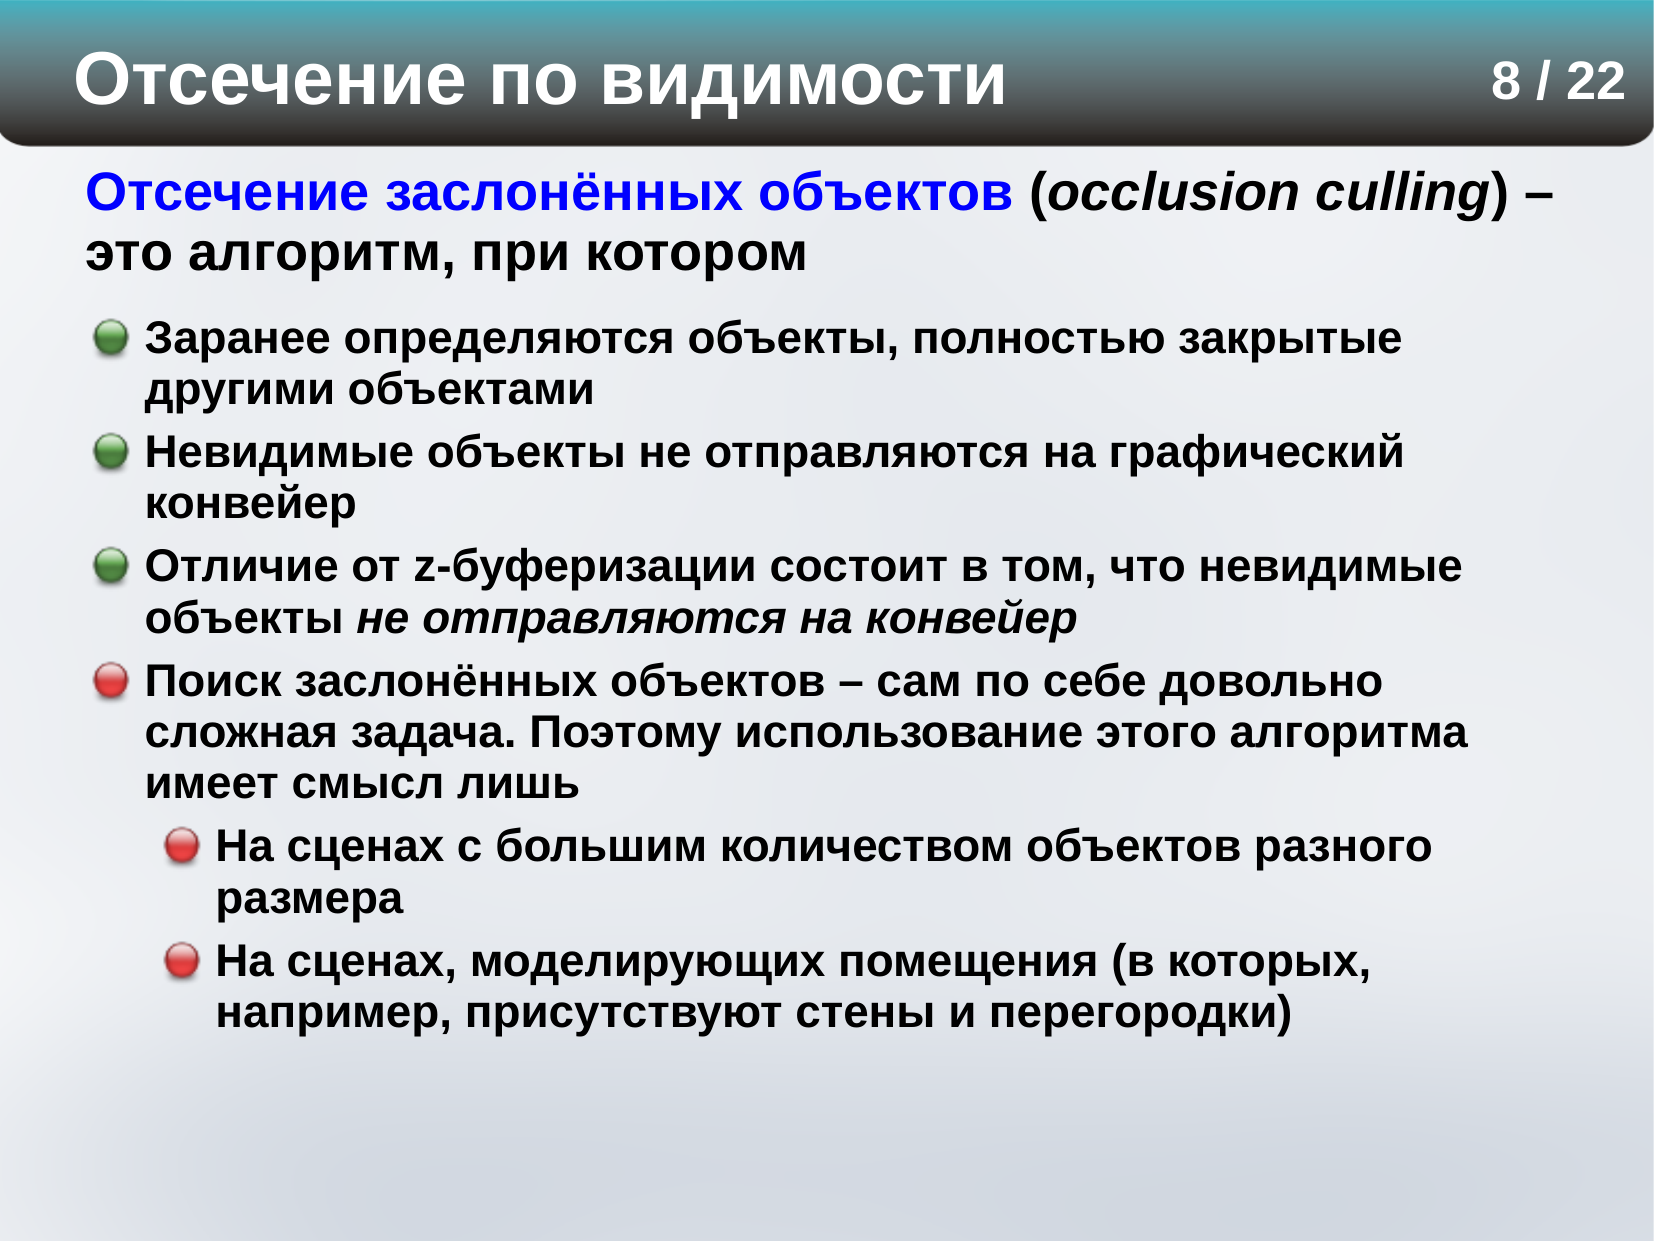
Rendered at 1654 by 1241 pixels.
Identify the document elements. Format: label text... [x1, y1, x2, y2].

picture [0, 0, 1654, 1241]
text_box Отсечение заслонённых объектов (occlusion culling) – это алгоритм, при котором Заранее определяются объекты, полностью закрытые другими объектами Невидимые объекты не отправляются на графический конвейер Отличие от z-буферизации состоит в том, что невидимые объекты не отправляются на конвейер Поиск заслонённых объектов – сам по себе довольно сложная задача. Поэтому использование этого алгоритма имеет смысл лишь На сценах с большим количеством объектов разного размера На сценах, моделирующих помещения (в которых, например, присутствуют стены и перегородки) [70, 153, 1595, 1045]
text_box <номер> / 22 [1476, 42, 1654, 179]
text_box Отсечение по видимости [59, 29, 1418, 129]
